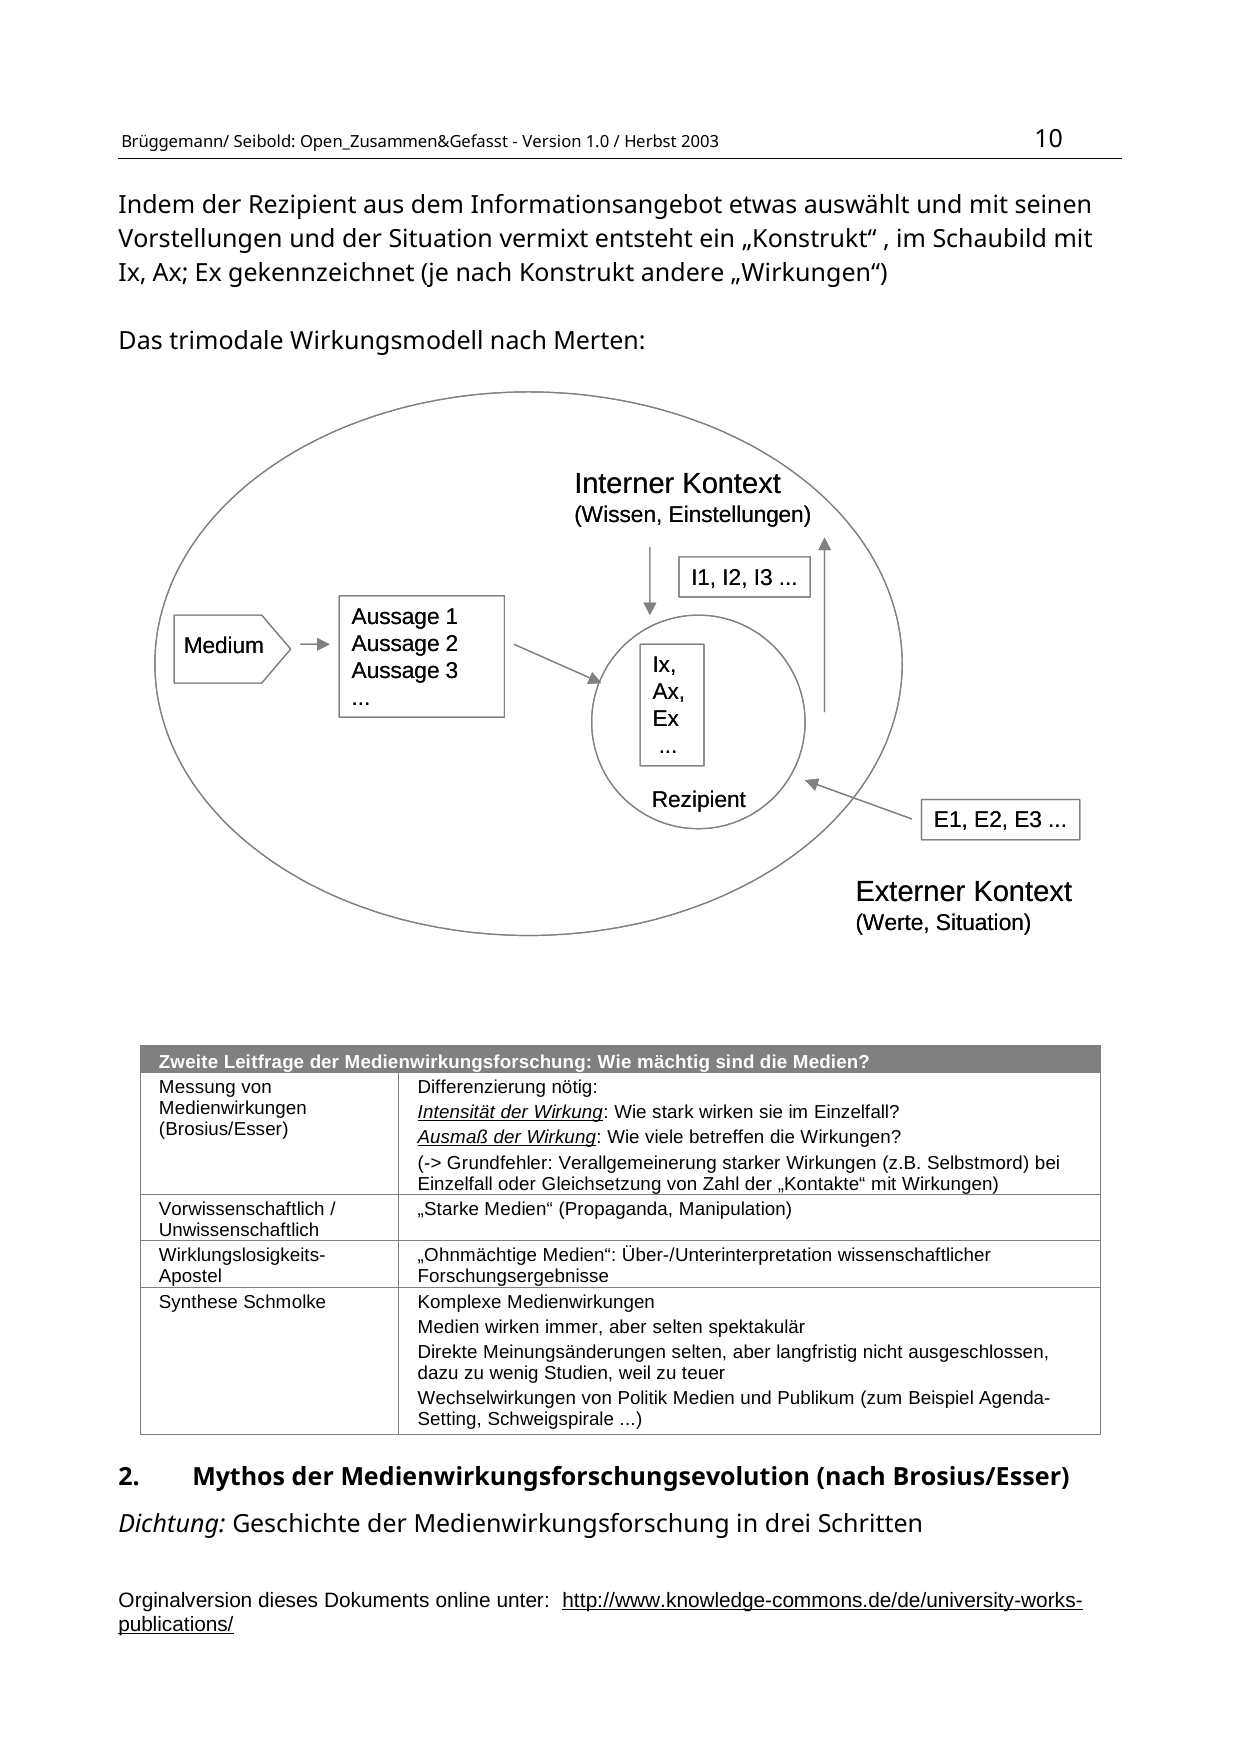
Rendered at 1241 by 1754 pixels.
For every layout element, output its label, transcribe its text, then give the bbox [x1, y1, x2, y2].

table_cell „Ohnmächtige Medien“: Über-/Unterinterpretation wissenschaftlicher Forschungsergebnisse [399, 1241, 1100, 1287]
subtitle Mythos der Medienwirkungsforschungsevolution (nach Brosius/Esser) [118, 1459, 1122, 1493]
table_cell Synthese Schmolke [141, 1288, 398, 1434]
table_cell Messung von Medienwirkungen (Brosius/Esser) [141, 1073, 398, 1194]
text Indem der Rezipient aus dem Informationsangebot etwas auswählt und mit seinen Vorstellungen und der Situation vermixt entsteht ein „Konstrukt“ , im Schaubild mit Ix, Ax; Ex gekennzeichnet (je nach Konstrukt andere „Wirkungen“) [118, 187, 1122, 289]
table_cell Wirklungslosigkeits-Apostel [141, 1241, 398, 1287]
text Dichtung: Geschichte der Medienwirkungsforschung in drei Schritten [118, 1506, 1122, 1539]
text Das trimodale Wirkungsmodell nach Merten: [118, 323, 1122, 357]
table_cell Vorwissenschaftlich / Unwissenschaftlich [141, 1195, 398, 1240]
table_cell „Starke Medien“ (Propaganda, Manipulation) [399, 1195, 1100, 1240]
table_cell Komplexe Medienwirkungen Medien wirken immer, aber selten spektakulär Direkte Meinungsänderungen selten, aber langfristig nicht ausgeschlossen, dazu zu wenig Studien, weil zu teuer Wechselwirkungen von Politik Medien und Publikum (zum Beispiel Agenda-Setting, Schweigspirale ...) [399, 1288, 1100, 1434]
table_cell Differenzierung nötig: Intensität der Wirkung: Wie stark wirken sie im Einzelfall? Ausmaß der Wirkung: Wie viele betreffen die Wirkungen? (-> Grundfehler: Verallgemeinerung starker Wirkungen (z.B. Selbstmord) bei Einzelfall oder Gleichsetzung von Zahl der „Kontakte“ mit Wirkungen) [399, 1073, 1100, 1194]
table_header Zweite Leitfrage der Medienwirkungsforschung: Wie mächtig sind die Medien? [141, 1046, 1100, 1072]
